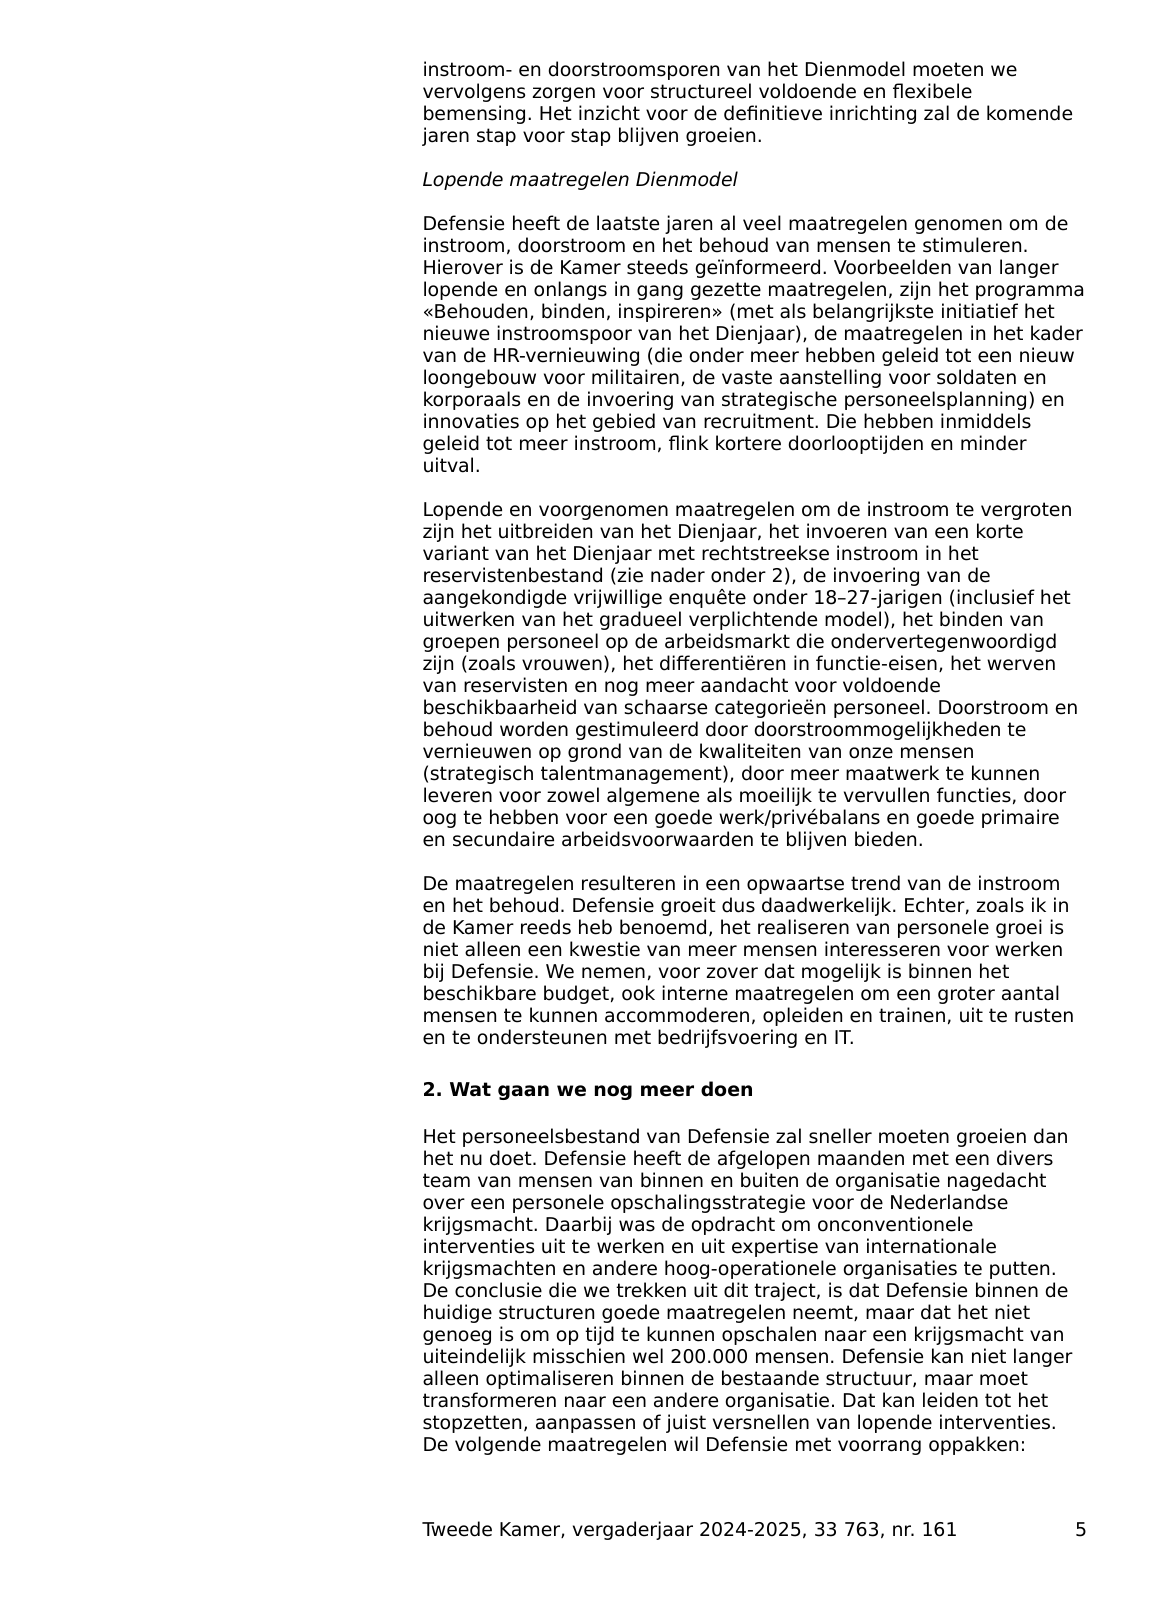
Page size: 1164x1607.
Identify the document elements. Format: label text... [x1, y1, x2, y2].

text De maatregelen resulteren in een opwaartse trend van de instroom en het behoud. Defensie groeit dus daadwerkelijk. Echter, zoals ik in de Kamer reeds heb benoemd, het realiseren van personele groei is niet alleen een kwestie van meer mensen interesseren voor werken bij Defensie. We nemen, voor zover dat mogelijk is binnen het beschikbare budget, ook interne maatregelen om een groter aantal mensen te kunnen accommoderen, opleiden en trainen, uit te rusten en te ondersteunen met bedrijfsvoering en IT. [422, 873, 1087, 1049]
subtitle 2. Wat gaan we nog meer doen [422, 1079, 1087, 1101]
text Het personeelsbestand van Defensie zal sneller moeten groeien dan het nu doet. Defensie heeft de afgelopen maanden met een divers team van mensen van binnen en buiten de organisatie nagedacht over een personele opschalingsstrategie voor de Nederlandse krijgsmacht. Daarbij was de opdracht om onconventionele interventies uit te werken en uit expertise van internationale krijgsmachten en andere hoog-operationele organisaties te putten. De conclusie die we trekken uit dit traject, is dat Defensie binnen de huidige structuren goede maatregelen neemt, maar dat het niet genoeg is om op tijd te kunnen opschalen naar een krijgsmacht van uiteindelijk misschien wel 200.000 mensen. Defensie kan niet langer alleen optimaliseren binnen de bestaande structuur, maar moet transformeren naar een andere organisatie. Dat kan leiden tot het stopzetten, aanpassen of juist versnellen van lopende interventies. De volgende maatregelen wil Defensie met voorrang oppakken: [422, 1126, 1087, 1456]
text Lopende en voorgenomen maatregelen om de instroom te vergroten zijn het uitbreiden van het Dienjaar, het invoeren van een korte variant van het Dienjaar met rechtstreekse instroom in het reservistenbestand (zie nader onder 2), de invoering van de aangekondigde vrijwillige enquête onder 18–27-jarigen (inclusief het uitwerken van het gradueel verplichtende model), het binden van groepen personeel op de arbeidsmarkt die ondervertegenwoordigd zijn (zoals vrouwen), het differentiëren in functie-eisen, het werven van reservisten en nog meer aandacht voor voldoende beschikbaarheid van schaarse categorieën personeel. Doorstroom en behoud worden gestimuleerd door doorstroommogelijkheden te vernieuwen op grond van de kwaliteiten van onze mensen (strategisch talentmanagement), door meer maatwerk te kunnen leveren voor zowel algemene als moeilijk te vervullen functies, door oog te hebben voor een goede werk/privébalans en goede primaire en secundaire arbeidsvoorwaarden te blijven bieden. [422, 499, 1087, 851]
text instroom- en doorstroomsporen van het Dienmodel moeten we vervolgens zorgen voor structureel voldoende en flexibele bemensing. Het inzicht voor de definitieve inrichting zal de komende jaren stap voor stap blijven groeien. [422, 59, 1087, 147]
subtitle Lopende maatregelen Dienmodel [422, 169, 1087, 191]
text Defensie heeft de laatste jaren al veel maatregelen genomen om de instroom, doorstroom en het behoud van mensen te stimuleren. Hierover is de Kamer steeds geïnformeerd. Voorbeelden van langer lopende en onlangs in gang gezette maatregelen, zijn het programma «Behouden, binden, inspireren» (met als belangrijkste initiatief het nieuwe instroomspoor van het Dienjaar), de maatregelen in het kader van de HR-vernieuwing (die onder meer hebben geleid tot een nieuw loongebouw voor militairen, de vaste aanstelling voor soldaten en korporaals en de invoering van strategische personeelsplanning) en innovaties op het gebied van recruitment. Die hebben inmiddels geleid tot meer instroom, flink kortere doorlooptijden en minder uitval. [422, 213, 1087, 477]
